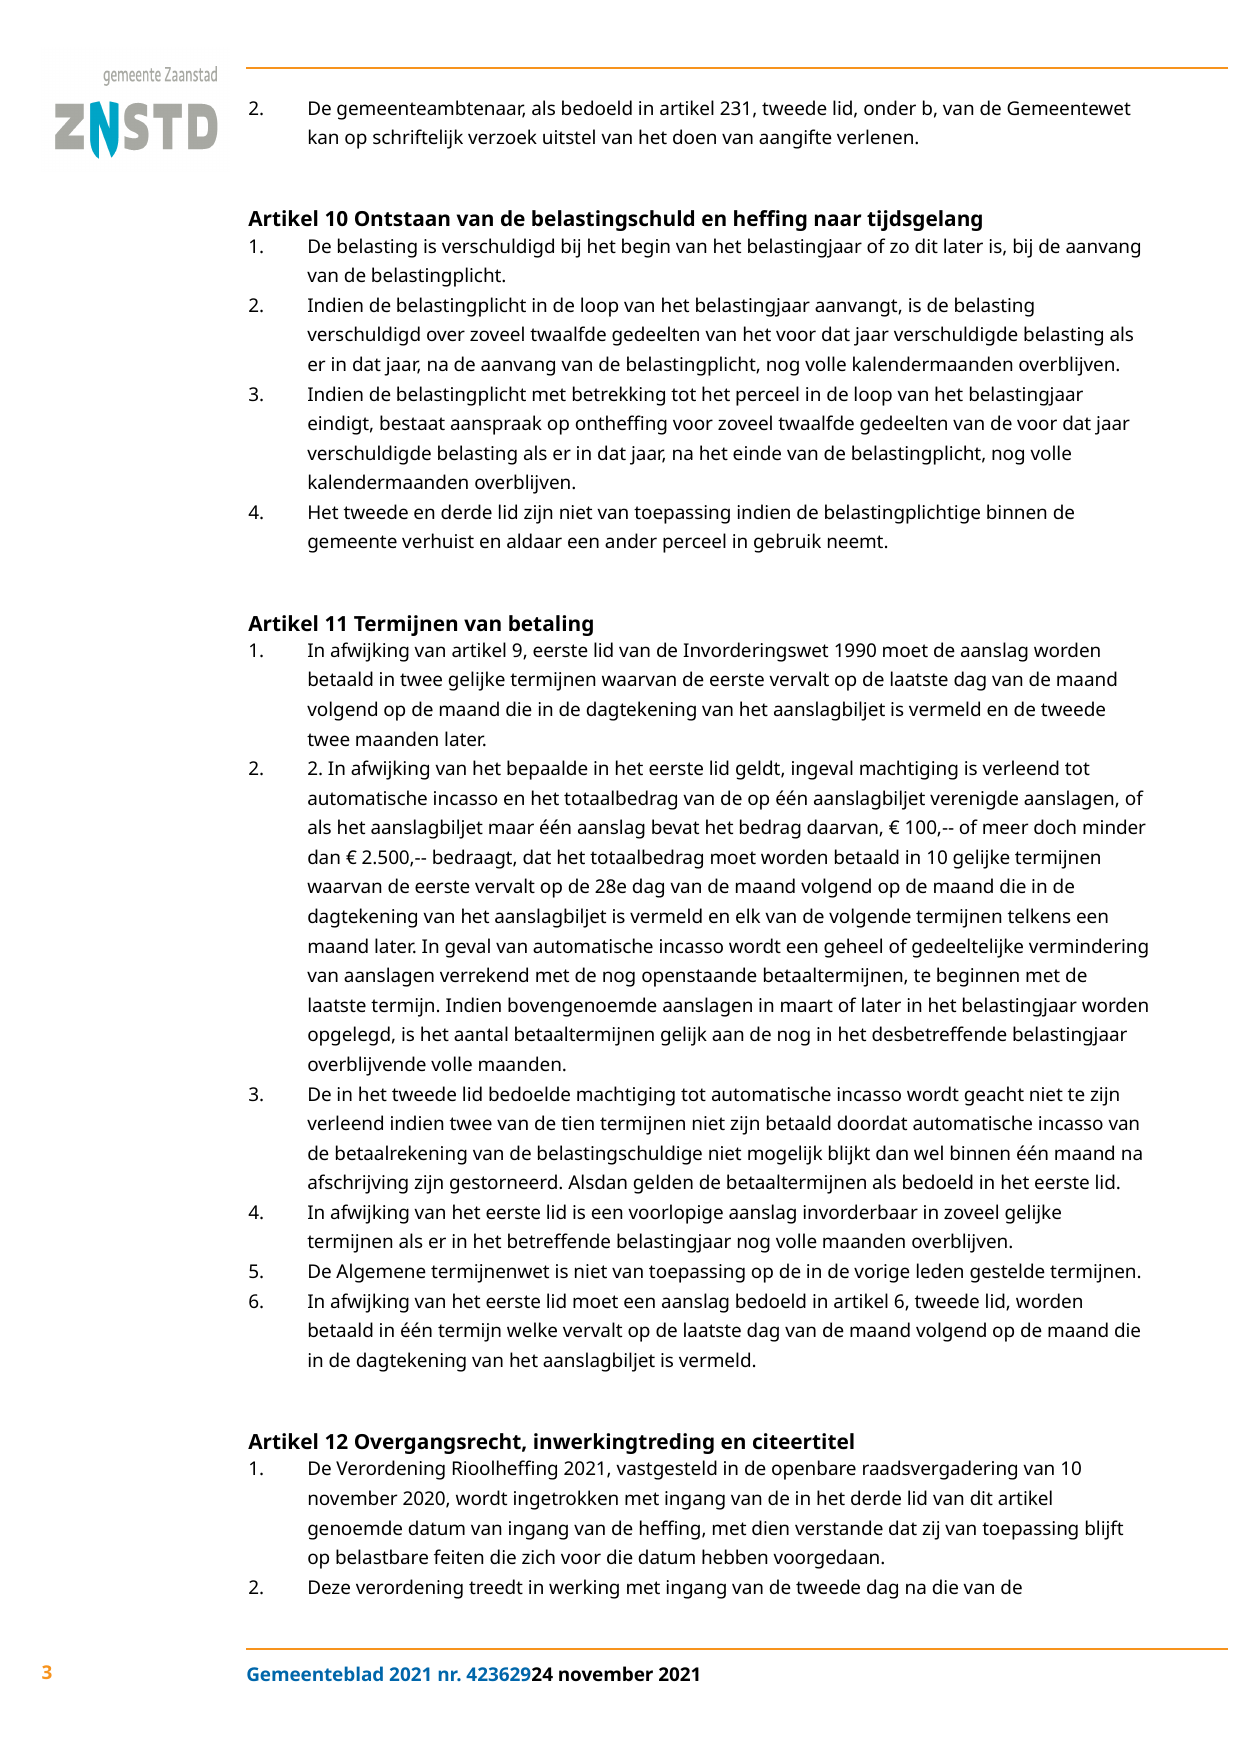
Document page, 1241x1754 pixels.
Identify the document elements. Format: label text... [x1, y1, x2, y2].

list In afwijking van artikel 9, eerste lid van de Invorderingswet 1990 moet de aanslag worden betaald in twee gelijke termijnen waarvan de eerste vervalt op de laatste dag van de maand volgend op de maand die in de dagtekening van het aanslagbiljet is vermeld en de tweede twee maanden later. [248, 637, 1152, 752]
text Artikel 11 Termijnen van betaling [248, 609, 1152, 637]
list Indien de belastingplicht met betrekking tot het perceel in de loop van het belastingjaar eindigt, bestaat aanspraak op ontheffing voor zoveel twaalfde gedeelten van de voor dat jaar verschuldigde belasting als er in dat jaar, na het einde van de belastingplicht, nog volle kalendermaanden overblijven. [248, 381, 1152, 495]
list 2. In afwijking van het bepaalde in het eerste lid geldt, ingeval machtiging is verleend tot automatische incasso en het totaalbedrag van de op één aanslagbiljet verenigde aanslagen, of als het aanslagbiljet maar één aanslag bevat het bedrag daarvan, € 100,-- of meer doch minder dan € 2.500,-- bedraagt, dat het totaalbedrag moet worden betaald in 10 gelijke termijnen waarvan de eerste vervalt op de 28e dag van de maand volgend op de maand die in de dagtekening van het aanslagbiljet is vermeld en elk van de volgende termijnen telkens een maand later. In geval van automatische incasso wordt een geheel of gedeeltelijke vermindering van aanslagen verrekend met de nog openstaande betaaltermijnen, te beginnen met de laatste termijn. Indien bovengenoemde aanslagen in maart of later in het belastingjaar worden opgelegd, is het aantal betaaltermijnen gelijk aan de nog in het desbetreffende belastingjaar overblijvende volle maanden. [248, 755, 1152, 1077]
picture [41, 47, 231, 172]
list De in het tweede lid bedoelde machtiging tot automatische incasso wordt geacht niet te zijn verleend indien twee van de tien termijnen niet zijn betaald doordat automatische incasso van de betaalrekening van de belastingschuldige niet mogelijk blijkt dan wel binnen één maand na afschrijving zijn gestorneerd. Alsdan gelden de betaaltermijnen als bedoeld in het eerste lid. [248, 1081, 1152, 1195]
list Deze verordening treedt in werking met ingang van de tweede dag na die van de [248, 1574, 1152, 1599]
list De Verordening Rioolheffing 2021, vastgesteld in de openbare raadsvergadering van 10 november 2020, wordt ingetrokken met ingang van de in het derde lid van dit artikel genoemde datum van ingang van de heffing, met dien verstande dat zij van toepassing blijft op belastbare feiten die zich voor die datum hebben voorgedaan. [248, 1456, 1152, 1570]
list Het tweede en derde lid zijn niet van toepassing indien de belastingplichtige binnen de gemeente verhuist en aldaar een ander perceel in gebruik neemt. [248, 499, 1152, 554]
list De belasting is verschuldigd bij het begin van het belastingjaar of zo dit later is, bij de aanvang van de belastingplicht. [248, 233, 1152, 288]
list De Algemene termijnenwet is niet van toepassing op de in de vorige leden gestelde termijnen. [248, 1258, 1152, 1284]
list In afwijking van het eerste lid is een voorlopige aanslag invorderbaar in zoveel gelijke termijnen als er in het betreffende belastingjaar nog volle maanden overblijven. [248, 1199, 1152, 1254]
list De gemeenteambtenaar, als bedoeld in artikel 231, tweede lid, onder b, van de Gemeentewet kan op schriftelijk verzoek uitstel van het doen van aangifte verlenen. [248, 95, 1152, 150]
text Artikel 10 Ontstaan van de belastingschuld en heffing naar tijdsgelang [248, 204, 1152, 233]
text Artikel 12 Overgangsrecht, inwerkingtreding en citeertitel [248, 1427, 1152, 1456]
list Indien de belastingplicht in de loop van het belastingjaar aanvangt, is de belasting verschuldigd over zoveel twaalfde gedeelten van het voor dat jaar verschuldigde belasting als er in dat jaar, na de aanvang van de belastingplicht, nog volle kalendermaanden overblijven. [248, 292, 1152, 377]
list In afwijking van het eerste lid moet een aanslag bedoeld in artikel 6, tweede lid, worden betaald in één termijn welke vervalt op de laatste dag van de maand volgend op de maand die in de dagtekening van het aanslagbiljet is vermeld. [248, 1288, 1152, 1373]
